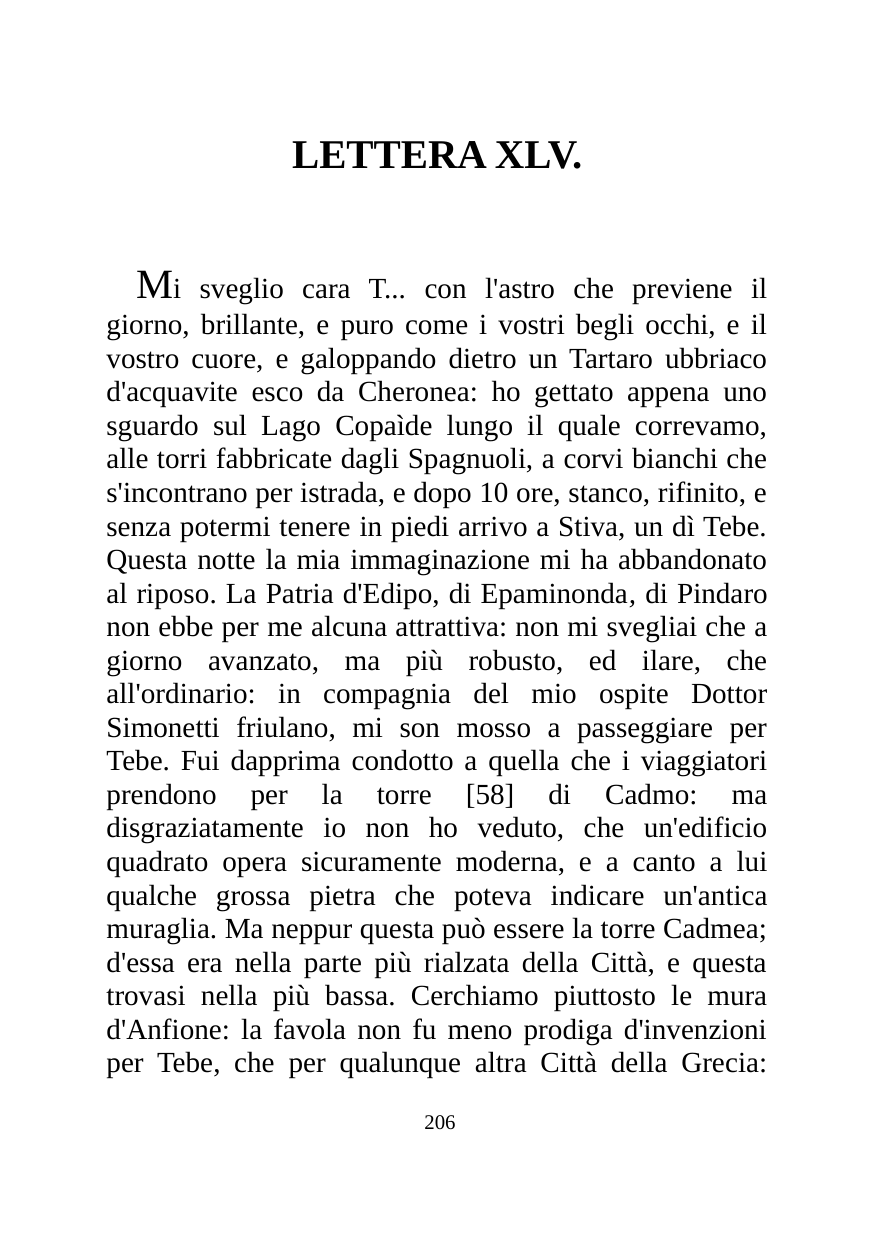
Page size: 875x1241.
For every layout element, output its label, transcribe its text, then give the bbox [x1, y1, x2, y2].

subtitle LETTERA XLV. [106, 130, 768, 177]
text Mi sveglio cara T... con l'astro che previene il giorno, brillante, e puro come i vostri begli occhi, e il vostro cuore, e galoppando dietro un Tartaro ubbriaco d'acquavite esco da Cheronea: ho gettato appena uno sguardo sul Lago Copaìde lungo il quale correvamo, alle torri fabbricate dagli Spagnuoli, a corvi bianchi che s'incontrano per istrada, e dopo 10 ore, stanco, rifinito, e senza potermi tenere in piedi arrivo a Stiva, un dì Tebe. Questa notte la mia immaginazione mi ha abbandonato al riposo. La Patria d'Edipo, di Epaminonda, di Pindaro non ebbe per me alcuna attrattiva: non mi svegliai che a giorno avanzato, ma più robusto, ed ilare, che all'ordinario: in compagnia del mio ospite Dottor Simonetti friulano, mi son mosso a passeggiare per Tebe. Fui dapprima condotto a quella che i viaggiatori prendono per la torre [58] di Cadmo: ma disgraziatamente io non ho veduto, che un'edificio quadrato opera sicuramente moderna, e a canto a lui qualche grossa pietra che poteva indicare un'antica muraglia. Ma neppur questa può essere la torre Cadmea; d'essa era nella parte più rialzata della Città, e questa trovasi nella più bassa. Cerchiamo piuttosto le mura d'Anfione: la favola non fu meno prodiga d'invenzioni per Tebe, che per qualunque altra Città della Grecia: [106, 259, 768, 1079]
